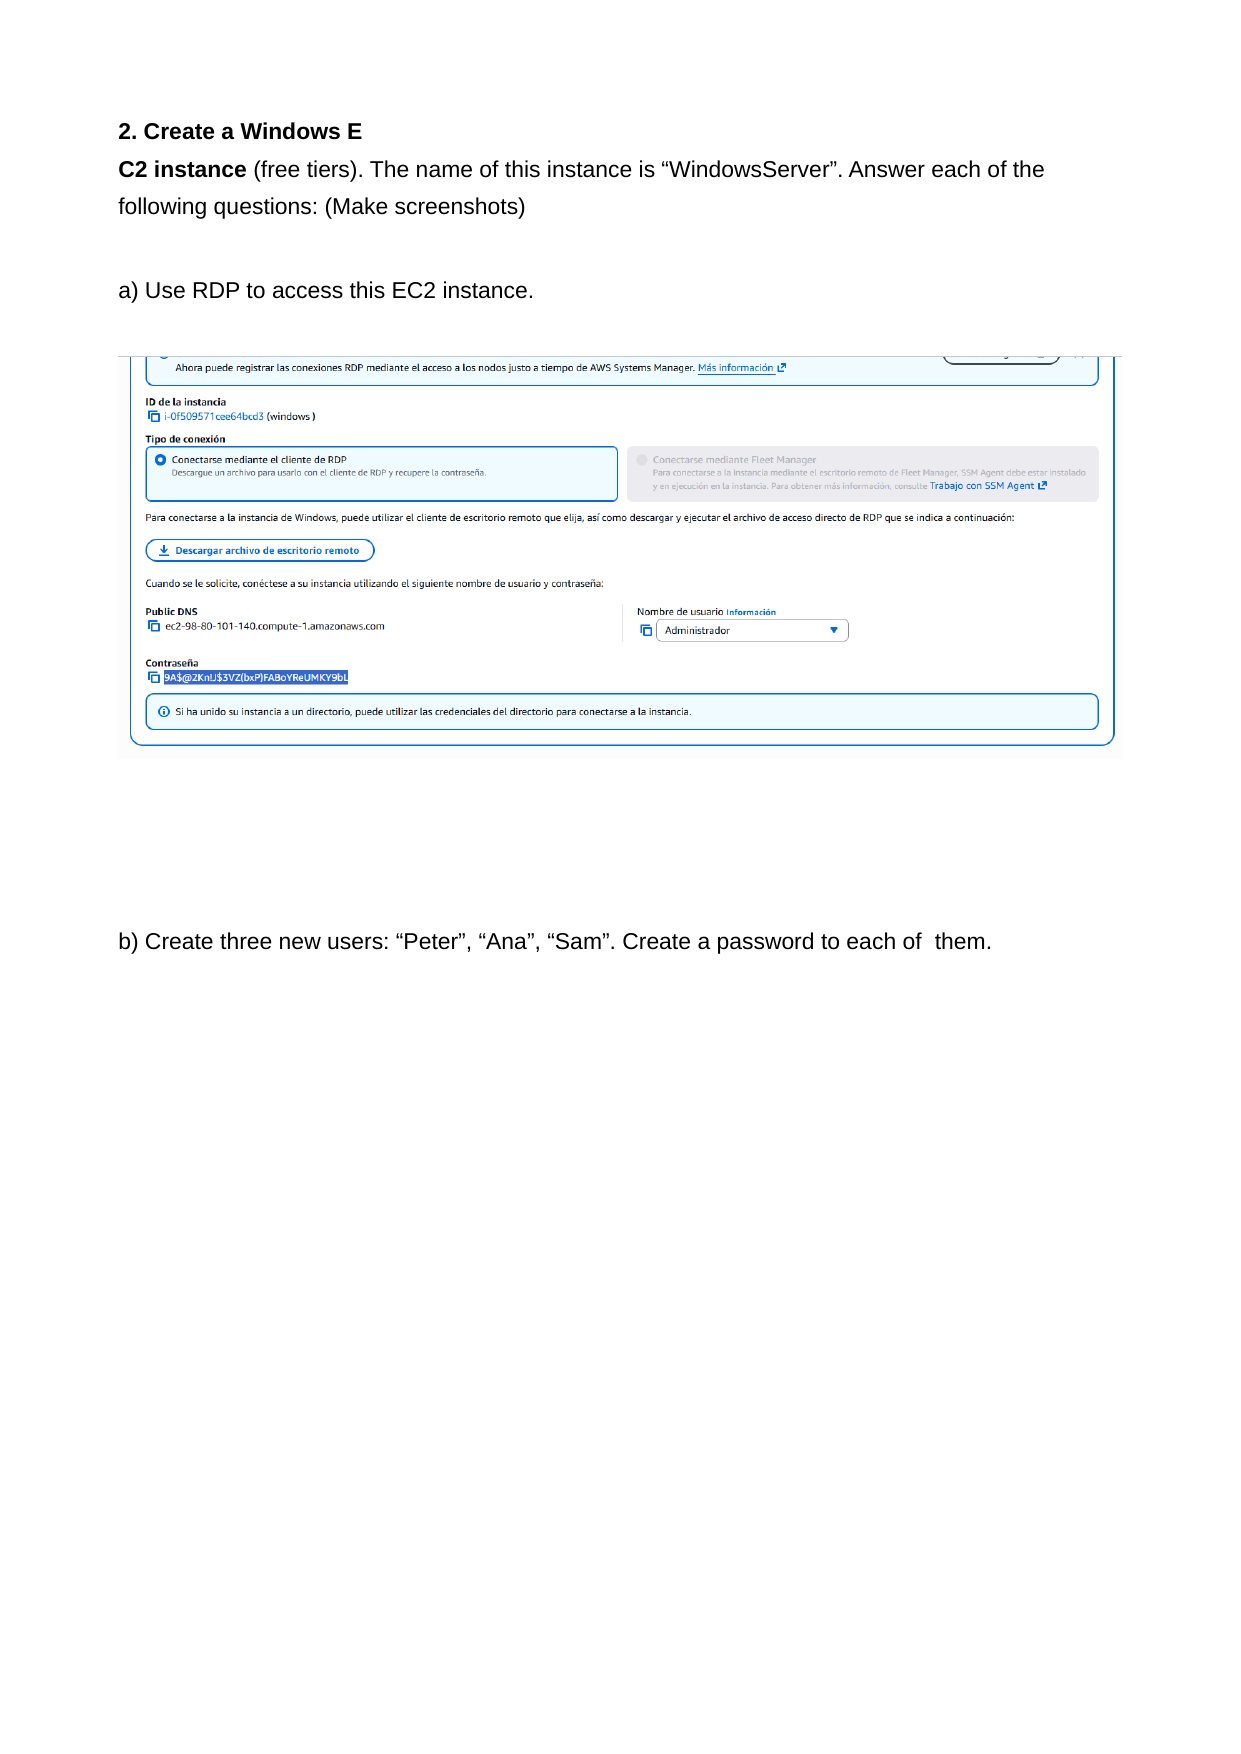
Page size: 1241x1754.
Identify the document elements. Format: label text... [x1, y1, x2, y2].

picture [118, 353, 1123, 759]
text 2. Create a Windows E [118, 118, 1122, 144]
text a) Use RDP to access this EC2 instance. [118, 277, 1122, 303]
text C2 instance (free tiers). The name of this instance is “WindowsServer”. Answer each of the following questions: (Make screenshots) [118, 154, 1122, 219]
text b) Create three new users: “Peter”, “Ana”, “Sam”. Create a password to each of them. [118, 928, 1122, 954]
